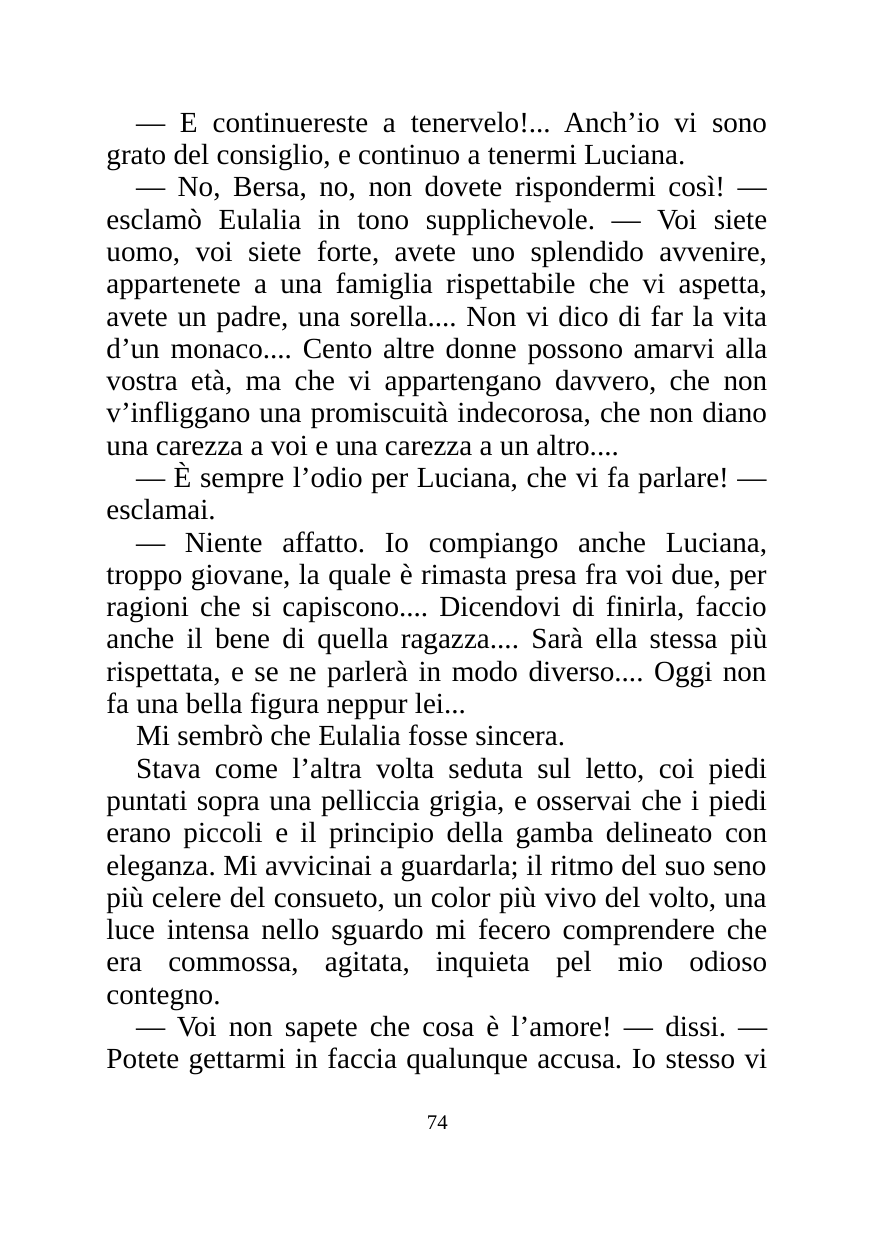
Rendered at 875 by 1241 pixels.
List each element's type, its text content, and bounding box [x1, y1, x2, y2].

text — Voi non sapete che cosa è l’amore! — dissi. — Potete gettarmi in faccia qualunque accusa. Io stesso vi [106, 1010, 768, 1075]
text — È sempre l’odio per Luciana, che vi fa parlare! — esclamai. [106, 461, 768, 526]
text — Niente affatto. Io compiango anche Luciana, troppo giovane, la quale è rimasta presa fra voi due, per ragioni che si capiscono.... Dicendovi di finirla, faccio anche il bene di quella ragazza.... Sarà ella stessa più rispettata, e se ne parlerà in modo diverso.... Oggi non fa una bella figura neppur lei... [106, 526, 768, 720]
text Stava come l’altra volta seduta sul letto, coi piedi puntati sopra una pelliccia grigia, e osservai che i piedi erano piccoli e il principio della gamba delineato con eleganza. Mi avvicinai a guardarla; il ritmo del suo seno più celere del consueto, un color più vivo del volto, una luce intensa nello sguardo mi fecero comprendere che era commossa, agitata, inquieta pel mio odioso contegno. [106, 752, 768, 1010]
text Mi sembrò che Eulalia fosse sincera. [106, 720, 768, 752]
text — No, Bersa, no, non dovete rispondermi così! — esclamò Eulalia in tono supplichevole. — Voi siete uomo, voi siete forte, avete uno splendido avvenire, appartenete a una famiglia rispettabile che vi aspetta, avete un padre, una sorella.... Non vi dico di far la vita d’un monaco.... Cento altre donne possono amarvi alla vostra età, ma che vi appartengano davvero, che non v’infliggano una promiscuità indecorosa, che non diano una carezza a voi e una carezza a un altro.... [106, 171, 768, 461]
text — E continuereste a tenervelo!... Anch’io vi sono grato del consiglio, e continuo a tenermi Luciana. [106, 106, 768, 171]
